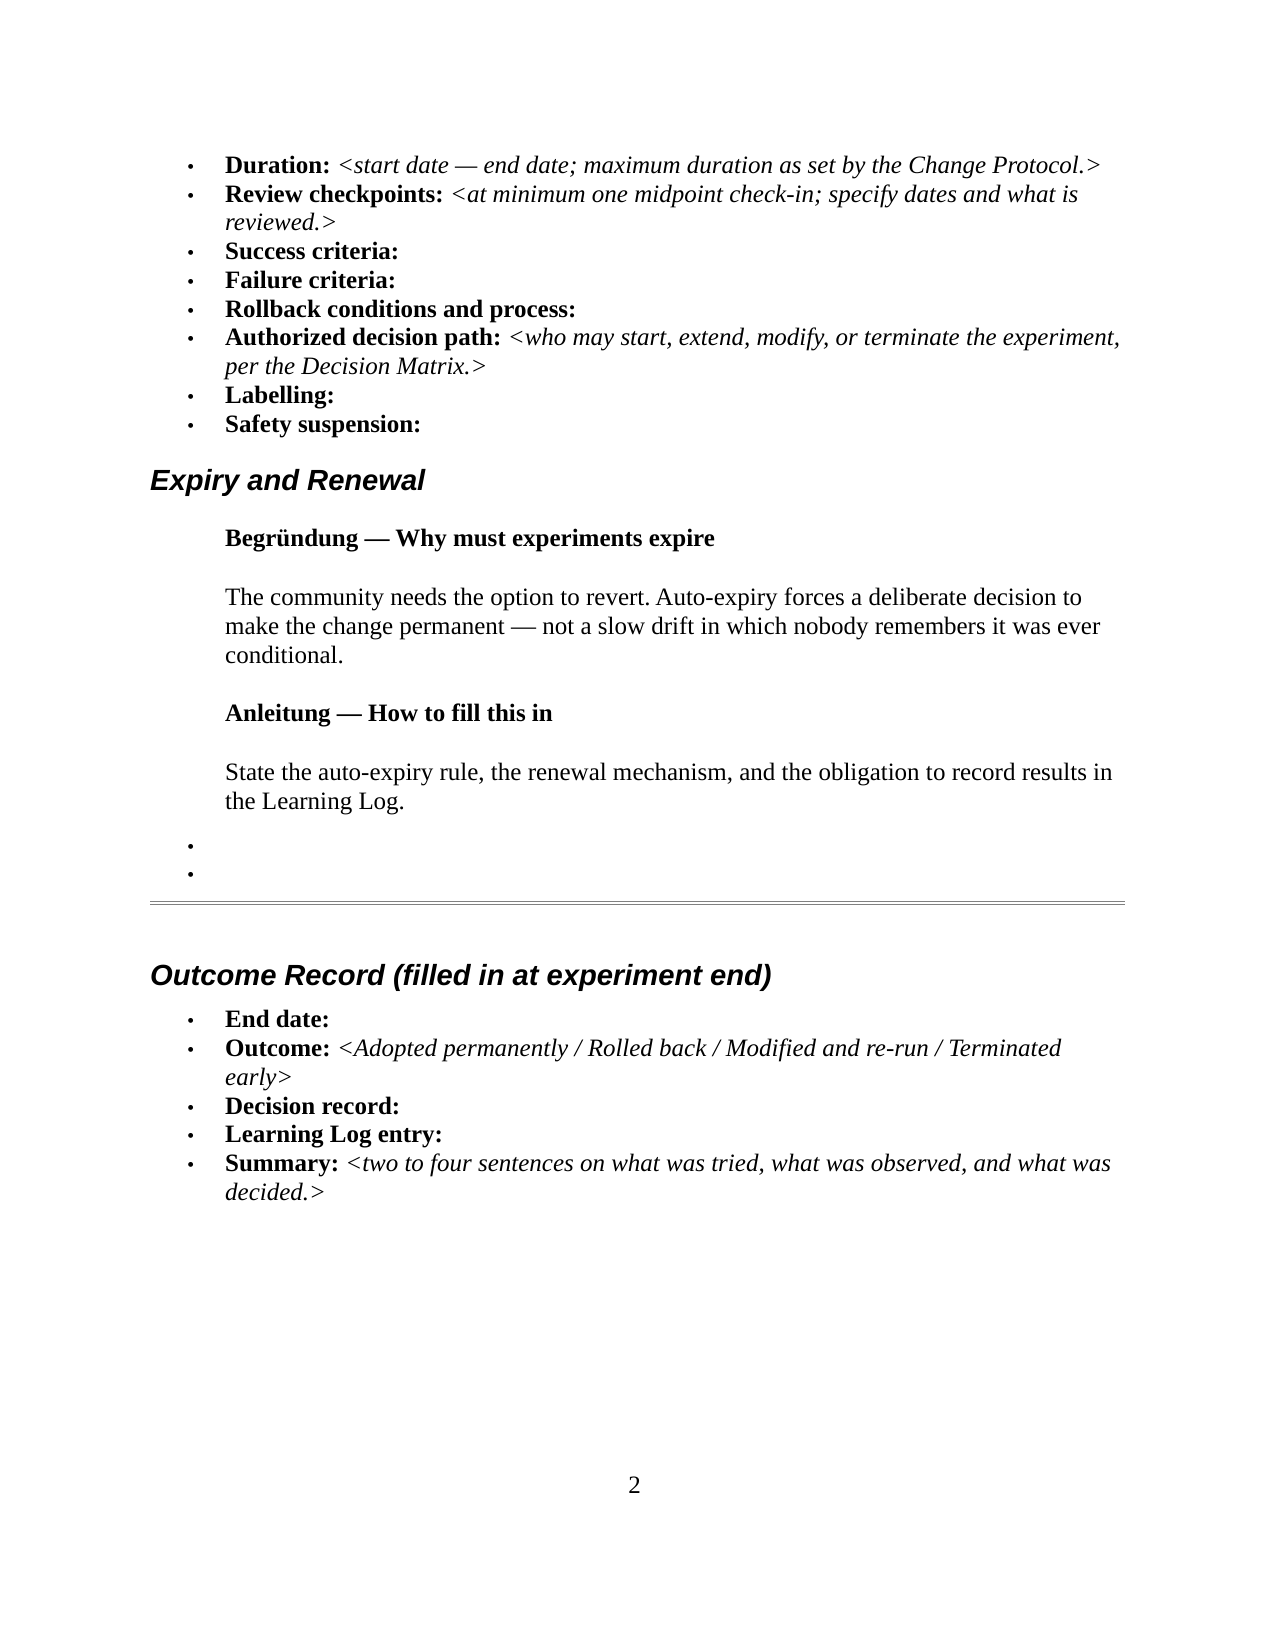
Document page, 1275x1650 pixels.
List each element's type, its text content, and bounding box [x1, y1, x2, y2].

list Summary: <two to four sentences on what was tried, what was observed, and what was decided.> [187, 1148, 1125, 1206]
list Failure criteria: [187, 265, 1125, 294]
list Rollback conditions and process: [187, 294, 1125, 322]
list Review checkpoints: <at minimum one midpoint check-in; specify dates and what is reviewed.> [187, 179, 1125, 236]
list Safety suspension: [187, 409, 1125, 437]
subtitle Outcome Record (filled in at experiment end) [150, 958, 1125, 992]
text State the auto-expiry rule, the renewal mechanism, and the obligation to record results in the Learning Log. [225, 757, 1125, 815]
list Decision record: [187, 1091, 1125, 1119]
list Success criteria: [187, 236, 1125, 265]
list Authorized decision path: <who may start, extend, modify, or terminate the experiment, per the Decision Matrix.> [187, 322, 1125, 380]
list Labelling: [187, 380, 1125, 409]
subtitle Expiry and Renewal [150, 462, 1125, 496]
list Learning Log entry: [187, 1119, 1125, 1148]
text Begründung — Why must experiments expire [225, 523, 1125, 552]
text The community needs the option to revert. Auto-expiry forces a deliberate decision to make the change permanent — not a slow drift in which nobody remembers it was ever conditional. [225, 582, 1125, 668]
list Duration: <start date — end date; maximum duration as set by the Change Protocol.> [187, 150, 1125, 179]
list End date: [187, 1004, 1125, 1033]
text Anleitung — How to fill this in [225, 698, 1125, 727]
list Outcome: <Adopted permanently / Rolled back / Modified and re-run / Terminated early> [187, 1033, 1125, 1091]
